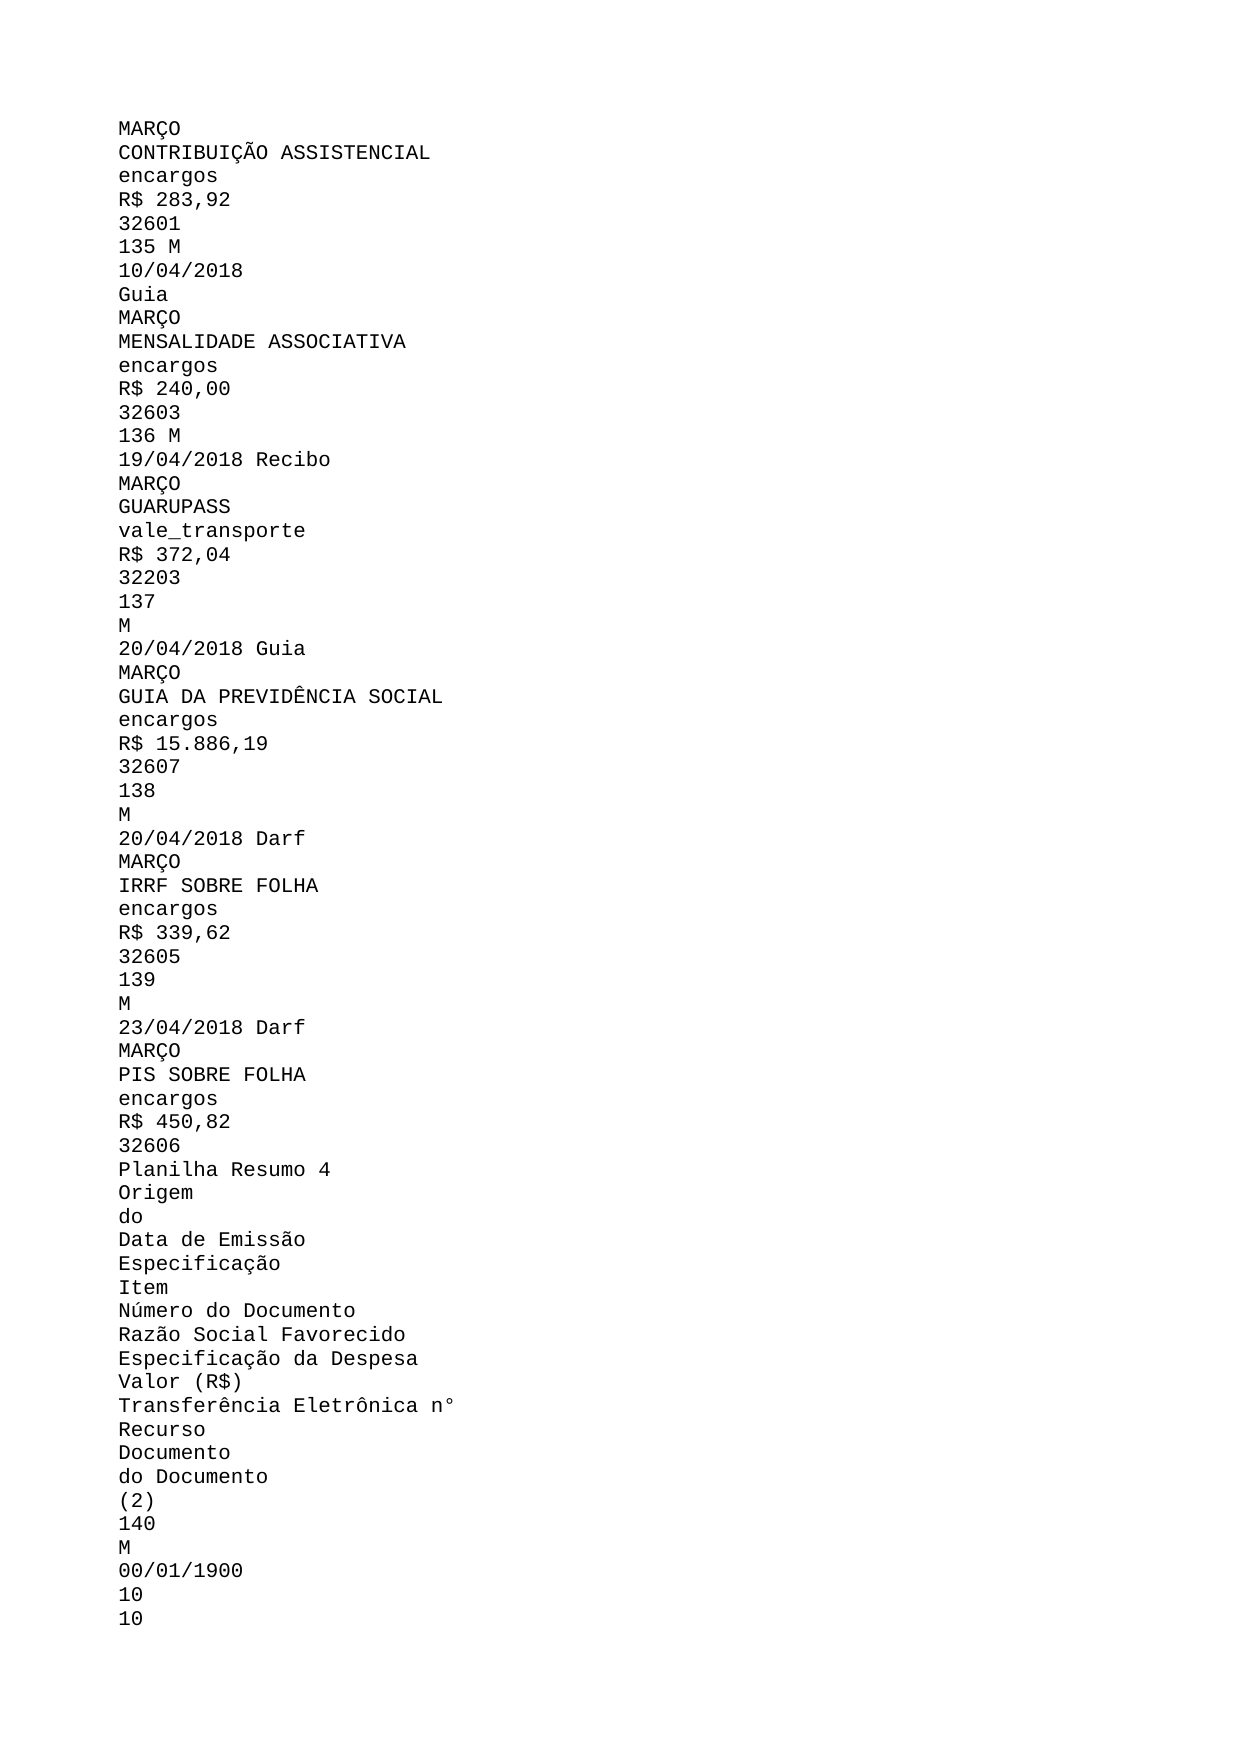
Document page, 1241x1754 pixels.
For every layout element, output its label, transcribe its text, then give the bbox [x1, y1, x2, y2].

text CONTRIBUIÇÃO ASSISTENCIAL [118, 142, 1122, 165]
text 20/04/2018 Guia [118, 638, 1122, 662]
text R$ 15.886,19 [118, 733, 1122, 757]
text MARÇO [118, 662, 1122, 686]
text 32605 [118, 946, 1122, 969]
text 23/04/2018 Darf [118, 1017, 1122, 1040]
text 20/04/2018 Darf [118, 827, 1122, 851]
text encargos [118, 165, 1122, 189]
text 137 [118, 591, 1122, 615]
text Especificação da Despesa [118, 1348, 1122, 1371]
text (2) [118, 1489, 1122, 1513]
text Guia [118, 284, 1122, 307]
text Razão Social Favorecido [118, 1324, 1122, 1348]
text R$ 372,04 [118, 544, 1122, 567]
text Especificação [118, 1253, 1122, 1277]
text R$ 240,00 [118, 378, 1122, 402]
text 19/04/2018 Recibo [118, 449, 1122, 473]
text encargos [118, 898, 1122, 922]
text GUIA DA PREVIDÊNCIA SOCIAL [118, 686, 1122, 709]
text R$ 450,82 [118, 1111, 1122, 1135]
text Número do Documento [118, 1300, 1122, 1324]
text 00/01/1900 [118, 1561, 1122, 1584]
text Data de Emissão [118, 1229, 1122, 1253]
text M [118, 615, 1122, 638]
text encargos [118, 709, 1122, 733]
text M [118, 1537, 1122, 1561]
text MARÇO [118, 307, 1122, 331]
text 32607 [118, 757, 1122, 780]
text encargos [118, 354, 1122, 378]
text do Documento [118, 1466, 1122, 1489]
text Recurso [118, 1419, 1122, 1442]
text 10 [118, 1584, 1122, 1608]
text 140 [118, 1513, 1122, 1537]
text Valor (R$) [118, 1371, 1122, 1395]
text 135 M [118, 236, 1122, 260]
text MARÇO [118, 118, 1122, 142]
text Planilha Resumo 4 [118, 1158, 1122, 1182]
text Documento [118, 1442, 1122, 1466]
text 10 [118, 1608, 1122, 1631]
text vale_transporte [118, 520, 1122, 544]
text GUARUPASS [118, 496, 1122, 520]
text 32203 [118, 567, 1122, 591]
text M [118, 993, 1122, 1017]
text 32603 [118, 402, 1122, 426]
text MARÇO [118, 1040, 1122, 1064]
text MENSALIDADE ASSOCIATIVA [118, 331, 1122, 354]
text M [118, 804, 1122, 827]
text 136 M [118, 426, 1122, 449]
text 32606 [118, 1135, 1122, 1158]
text Origem [118, 1182, 1122, 1206]
text R$ 339,62 [118, 922, 1122, 946]
text PIS SOBRE FOLHA [118, 1064, 1122, 1088]
text 32601 [118, 213, 1122, 236]
text R$ 283,92 [118, 189, 1122, 213]
text MARÇO [118, 851, 1122, 875]
text MARÇO [118, 473, 1122, 496]
text do [118, 1206, 1122, 1229]
text IRRF SOBRE FOLHA [118, 875, 1122, 898]
text 138 [118, 780, 1122, 804]
text 10/04/2018 [118, 260, 1122, 284]
text Transferência Eletrônica n° [118, 1395, 1122, 1419]
text Item [118, 1277, 1122, 1300]
text encargos [118, 1088, 1122, 1111]
text 139 [118, 969, 1122, 993]
